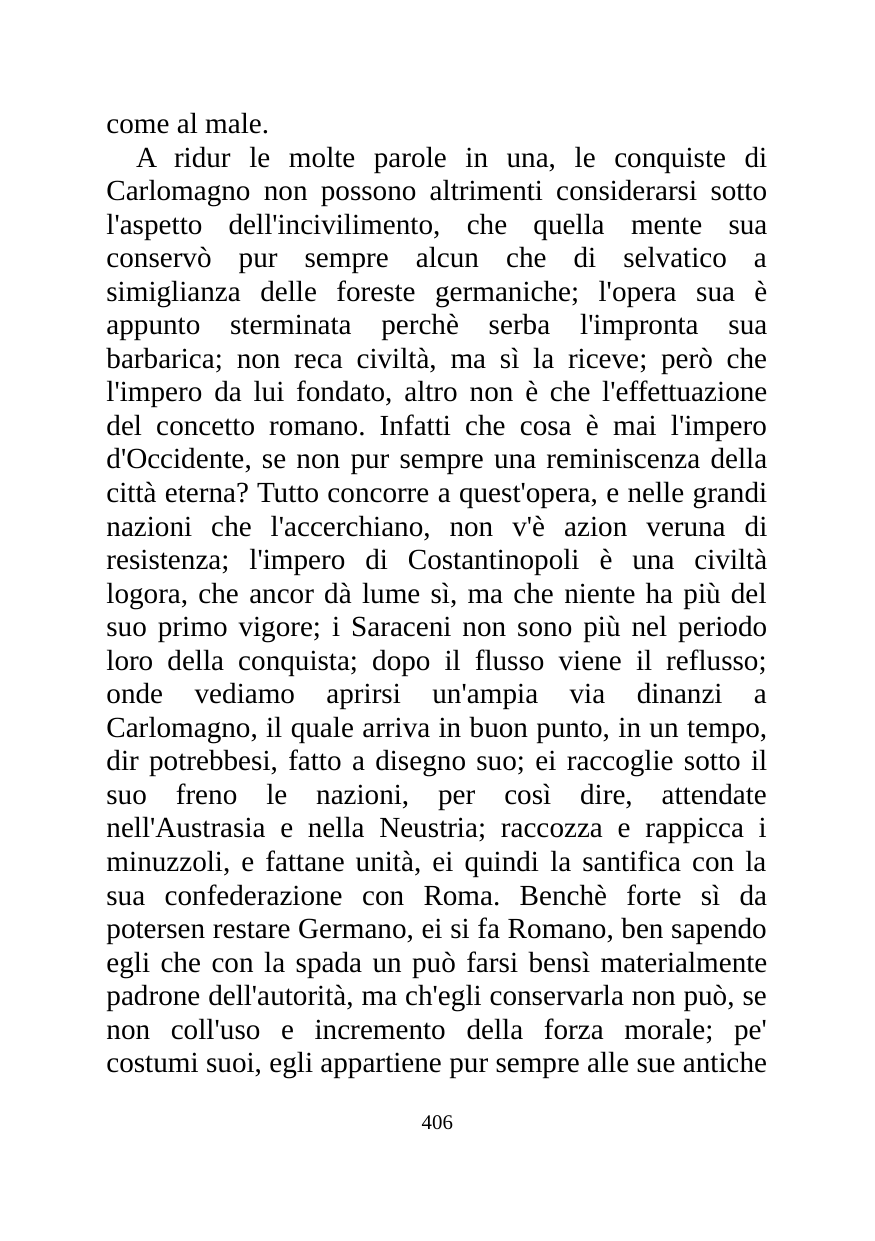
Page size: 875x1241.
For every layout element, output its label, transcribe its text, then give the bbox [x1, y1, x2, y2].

text come al male. [106, 106, 768, 140]
text A ridur le molte parole in una, le conquiste di Carlomagno non possono altrimenti considerarsi sotto l'aspetto dell'incivilimento, che quella mente sua conservò pur sempre alcun che di selvatico a simiglianza delle foreste germaniche; l'opera sua è appunto sterminata perchè serba l'impronta sua barbarica; non reca civiltà, ma sì la riceve; però che l'impero da lui fondato, altro non è che l'effettuazione del concetto romano. Infatti che cosa è mai l'impero d'Occidente, se non pur sempre una reminiscenza della città eterna? Tutto concorre a quest'opera, e nelle grandi nazioni che l'accerchiano, non v'è azion veruna di resistenza; l'impero di Costantinopoli è una civiltà logora, che ancor dà lume sì, ma che niente ha più del suo primo vigore; i Saraceni non sono più nel periodo loro della conquista; dopo il flusso viene il reflusso; onde vediamo aprirsi un'ampia via dinanzi a Carlomagno, il quale arriva in buon punto, in un tempo, dir potrebbesi, fatto a disegno suo; ei raccoglie sotto il suo freno le nazioni, per così dire, attendate nell'Austrasia e nella Neustria; raccozza e rappicca i minuzzoli, e fattane unità, ei quindi la santifica con la sua confederazione con Roma. Benchè forte sì da potersen restare Germano, ei si fa Romano, ben sapendo egli che con la spada un può farsi bensì materialmente padrone dell'autorità, ma ch'egli conservarla non può, se non coll'uso e incremento della forza morale; pe' costumi suoi, egli appartiene pur sempre alle sue antiche [106, 140, 768, 1079]
